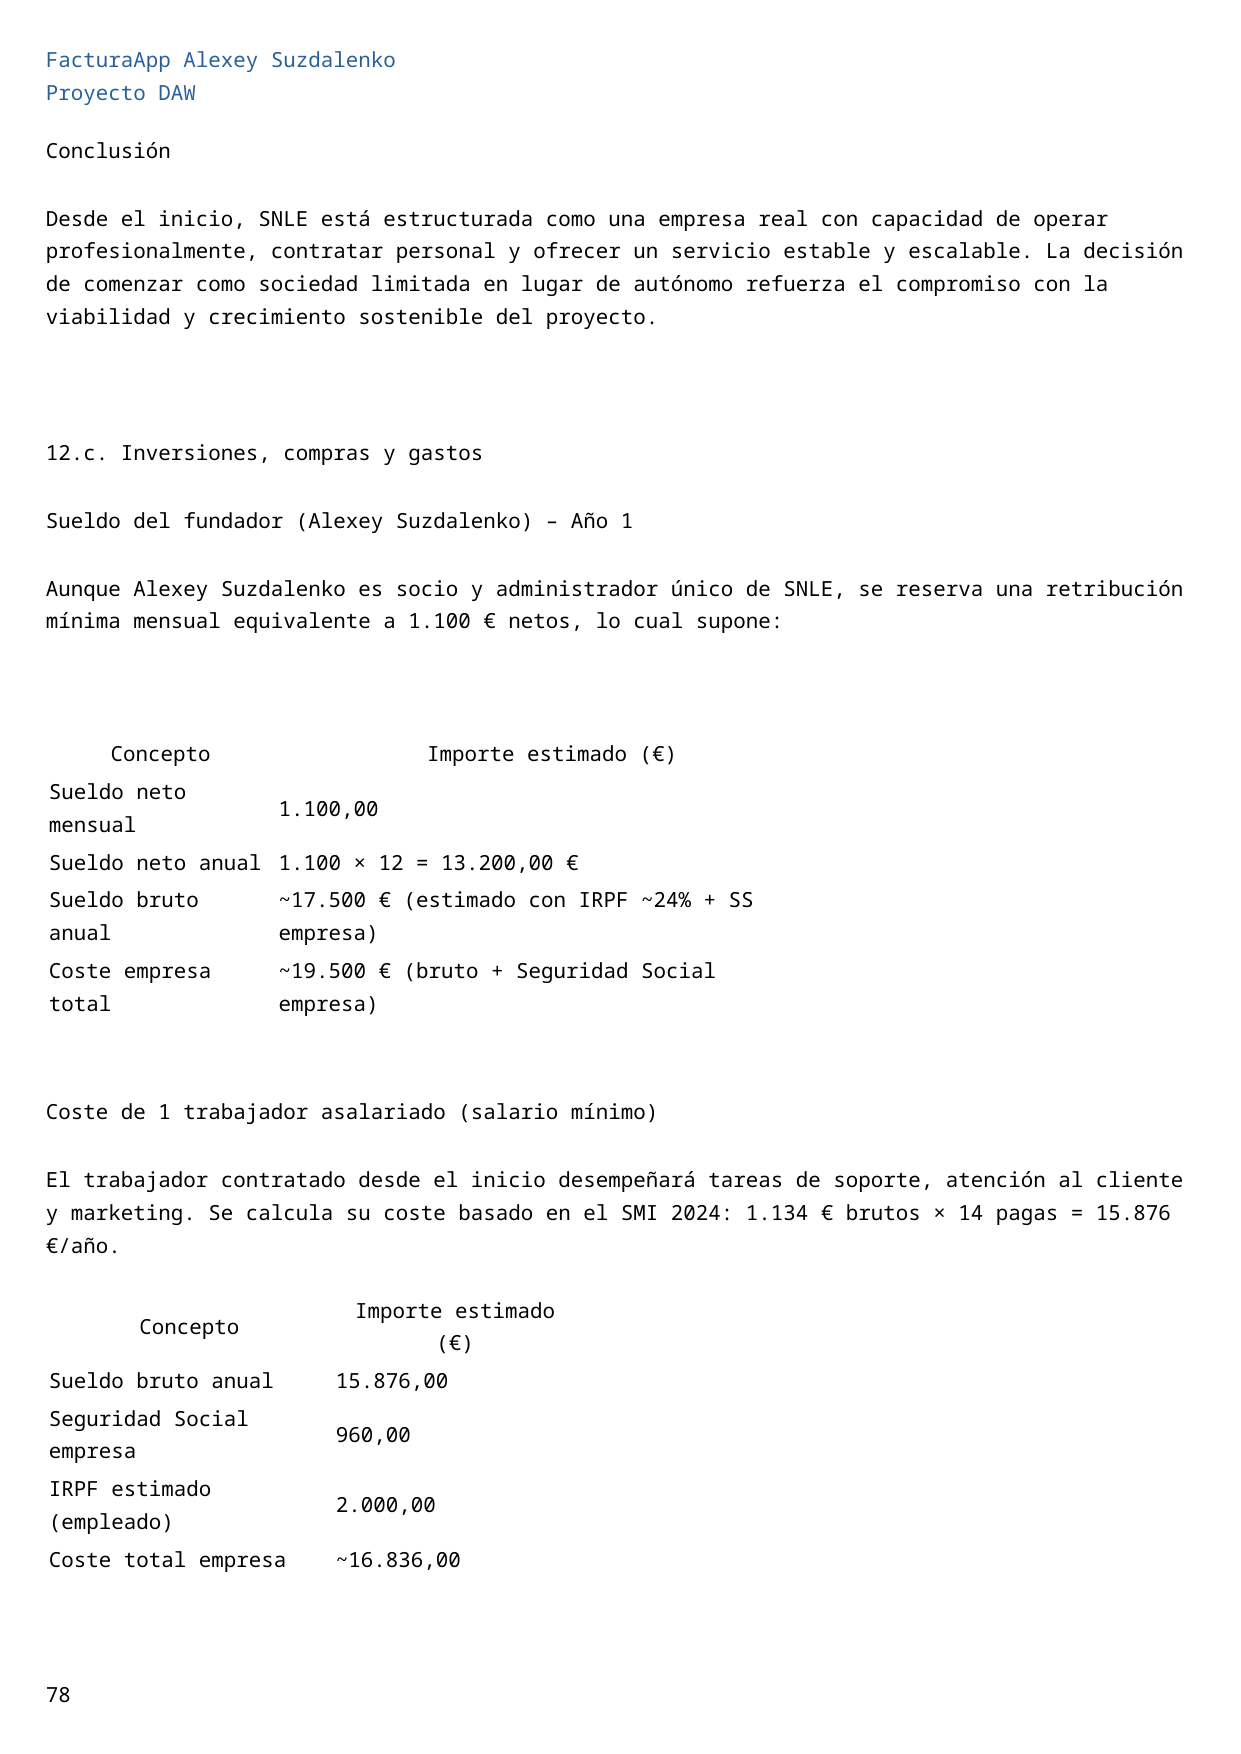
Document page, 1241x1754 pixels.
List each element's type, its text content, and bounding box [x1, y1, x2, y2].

subtitle Conclusión [46, 136, 1195, 164]
text Desde el inicio, SNLE está estructurada como una empresa real con capacidad de operar profesionalmente, contratar personal y ofrecer un servicio estable y escalable. La decisión de comenzar como sociedad limitada en lugar de autónomo refuerza el compromiso con la viabilidad y crecimiento sostenible del proyecto. [46, 204, 1195, 330]
table_cell ~16.836,00 [333, 1542, 577, 1580]
table_header Importe estimado (€) [275, 737, 828, 774]
table_cell IRPF estimado (empleado) [46, 1471, 333, 1542]
subtitle Coste de 1 trabajador asalariado (salario mínimo) [46, 1097, 1195, 1126]
table_header Importe estimado (€) [333, 1293, 577, 1363]
table_cell Coste empresa total [46, 953, 275, 1023]
table_header Concepto [46, 737, 275, 774]
table_cell Coste total empresa [46, 1542, 333, 1580]
table_cell Sueldo bruto anual [46, 1363, 333, 1401]
table_header Concepto [46, 1293, 333, 1363]
table_cell 2.000,00 [333, 1471, 577, 1542]
text El trabajador contratado desde el inicio desempeñará tareas de soporte, atención al cliente y marketing. Se calcula su coste basado en el SMI 2024: 1.134 € brutos × 14 pagas = 15.876 €/año. [46, 1166, 1195, 1259]
table_cell 15.876,00 [333, 1363, 577, 1401]
table_cell Sueldo bruto anual [46, 883, 275, 953]
table_cell Sueldo neto mensual [46, 775, 275, 845]
text 12.c. Inversiones, compras y gastos [46, 438, 1195, 466]
table_cell ~17.500 € (estimado con IRPF ~24% + SS empresa) [275, 883, 828, 953]
table_cell 1.100,00 [275, 775, 828, 845]
subtitle Sueldo del fundador (Alexey Suzdalenko) – Año 1 [46, 506, 1195, 534]
text Aunque Alexey Suzdalenko es socio y administrador único de SNLE, se reserva una retribución mínima mensual equivalente a 1.100 € netos, lo cual supone: [46, 574, 1195, 635]
table_cell Sueldo neto anual [46, 845, 275, 883]
table_cell ~19.500 € (bruto + Seguridad Social empresa) [275, 953, 828, 1023]
table_cell Seguridad Social empresa [46, 1401, 333, 1471]
table_cell 960,00 [333, 1401, 577, 1471]
table_cell 1.100 × 12 = 13.200,00 € [275, 845, 828, 883]
